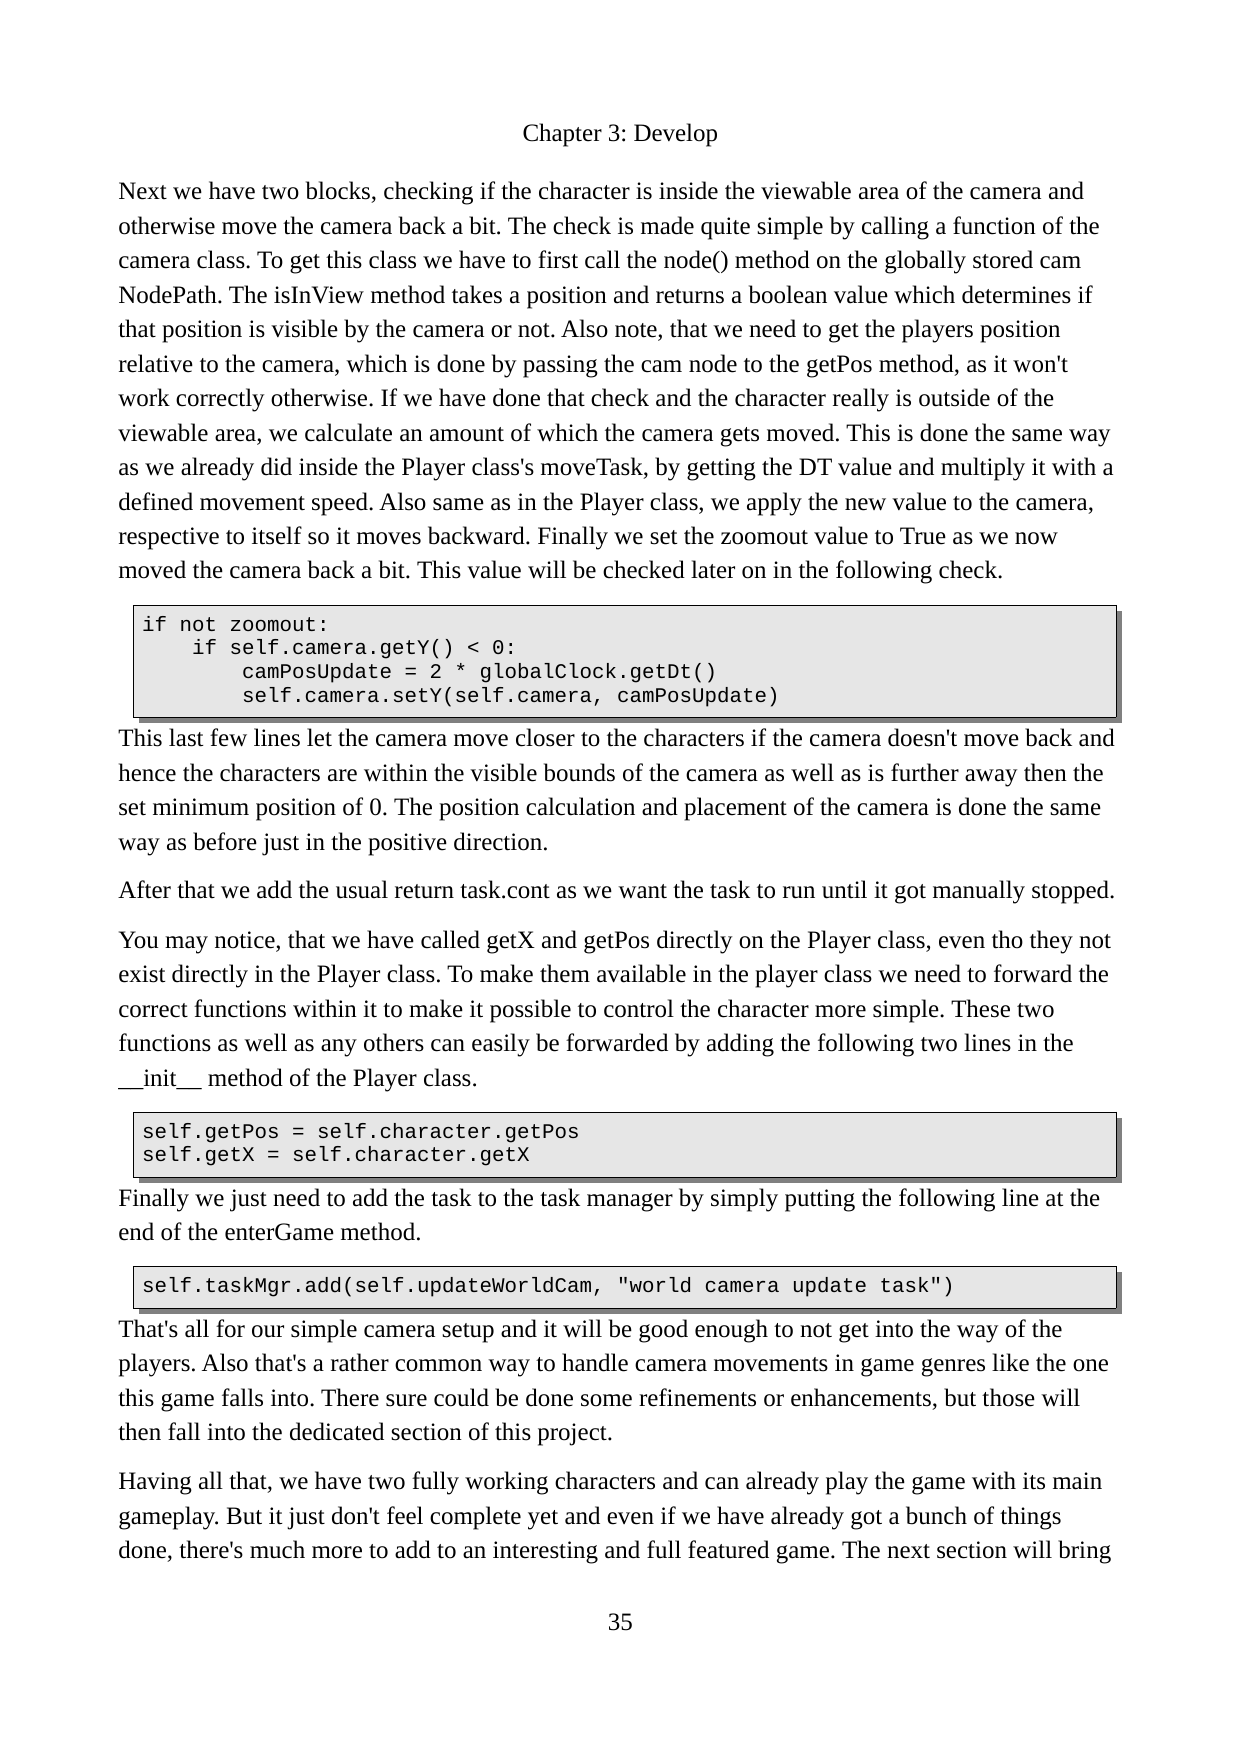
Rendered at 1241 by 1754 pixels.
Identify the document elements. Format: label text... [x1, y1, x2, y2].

text self.taskMgr.add(self.updateWorldCam, "world camera update task") [134, 1267, 1116, 1308]
text That's all for our simple camera setup and it will be good enough to not get into the way of the players. Also that's a rather common way to handle camera movements in game genres like the one this game falls into. There sure could be done some refinements or enhancements, but those will then fall into the dedicated section of this project. [118, 1314, 1122, 1446]
text if self.camera.getY() < 0: [134, 628, 1116, 652]
text self.getPos = self.character.getPos [134, 1113, 1116, 1135]
text Next we have two blocks, checking if the character is inside the viewable area of the camera and otherwise move the camera back a bit. The check is made quite simple by calling a function of the camera class. To get this class we have to first call the node() method on the globally stored cam NodePath. The isInView method takes a position and returns a boolean value which determines if that position is visible by the camera or not. Also note, that we need to get the players position relative to the camera, which is done by passing the cam node to the getPos method, as it won't work correctly otherwise. If we have done that check and the character really is outside of the viewable area, we calculate an amount of which the camera gets moved. This is done the same way as we already did inside the Player class's moveTask, by getting the DT value and multiply it with a defined movement speed. Also same as in the Player class, we apply the new value to the camera, respective to itself so it moves backward. Finally we set the zoomout value to True as we now moved the camera back a bit. This value will be checked later on in the following check. [118, 176, 1122, 584]
text After that we add the usual return task.cont as we want the task to run until it got manually stopped. [118, 876, 1122, 904]
text Having all that, we have two fully working characters and can already play the game with its main gameplay. But it just don't feel complete yet and even if we have already got a bunch of things done, there's much more to add to an interesting and full featured game. The next section will bring [118, 1466, 1122, 1564]
text camPosUpdate = 2 * globalClock.getDt() [134, 652, 1116, 676]
text if not zoomout: [134, 606, 1116, 628]
text self.camera.setY(self.camera, camPosUpdate) [134, 676, 1116, 717]
text Finally we just need to add the task to the task manager by simply putting the following line at the end of the enterGame method. [118, 1183, 1122, 1246]
text This last few lines let the camera move closer to the characters if the camera doesn't move back and hence the characters are within the visible bounds of the camera as well as is further away then the set minimum position of 0. The position calculation and placement of the camera is done the same way as before just in the positive direction. [118, 723, 1122, 855]
text You may notice, that we have called getX and getPos directly on the Player class, even tho they not exist directly in the Player class. To make them available in the player class we need to forward the correct functions within it to make it possible to control the character more simple. These two functions as well as any others can easily be forwarded by adding the following two lines in the __init__ method of the Player class. [118, 925, 1122, 1091]
text self.getX = self.character.getX [134, 1135, 1116, 1177]
